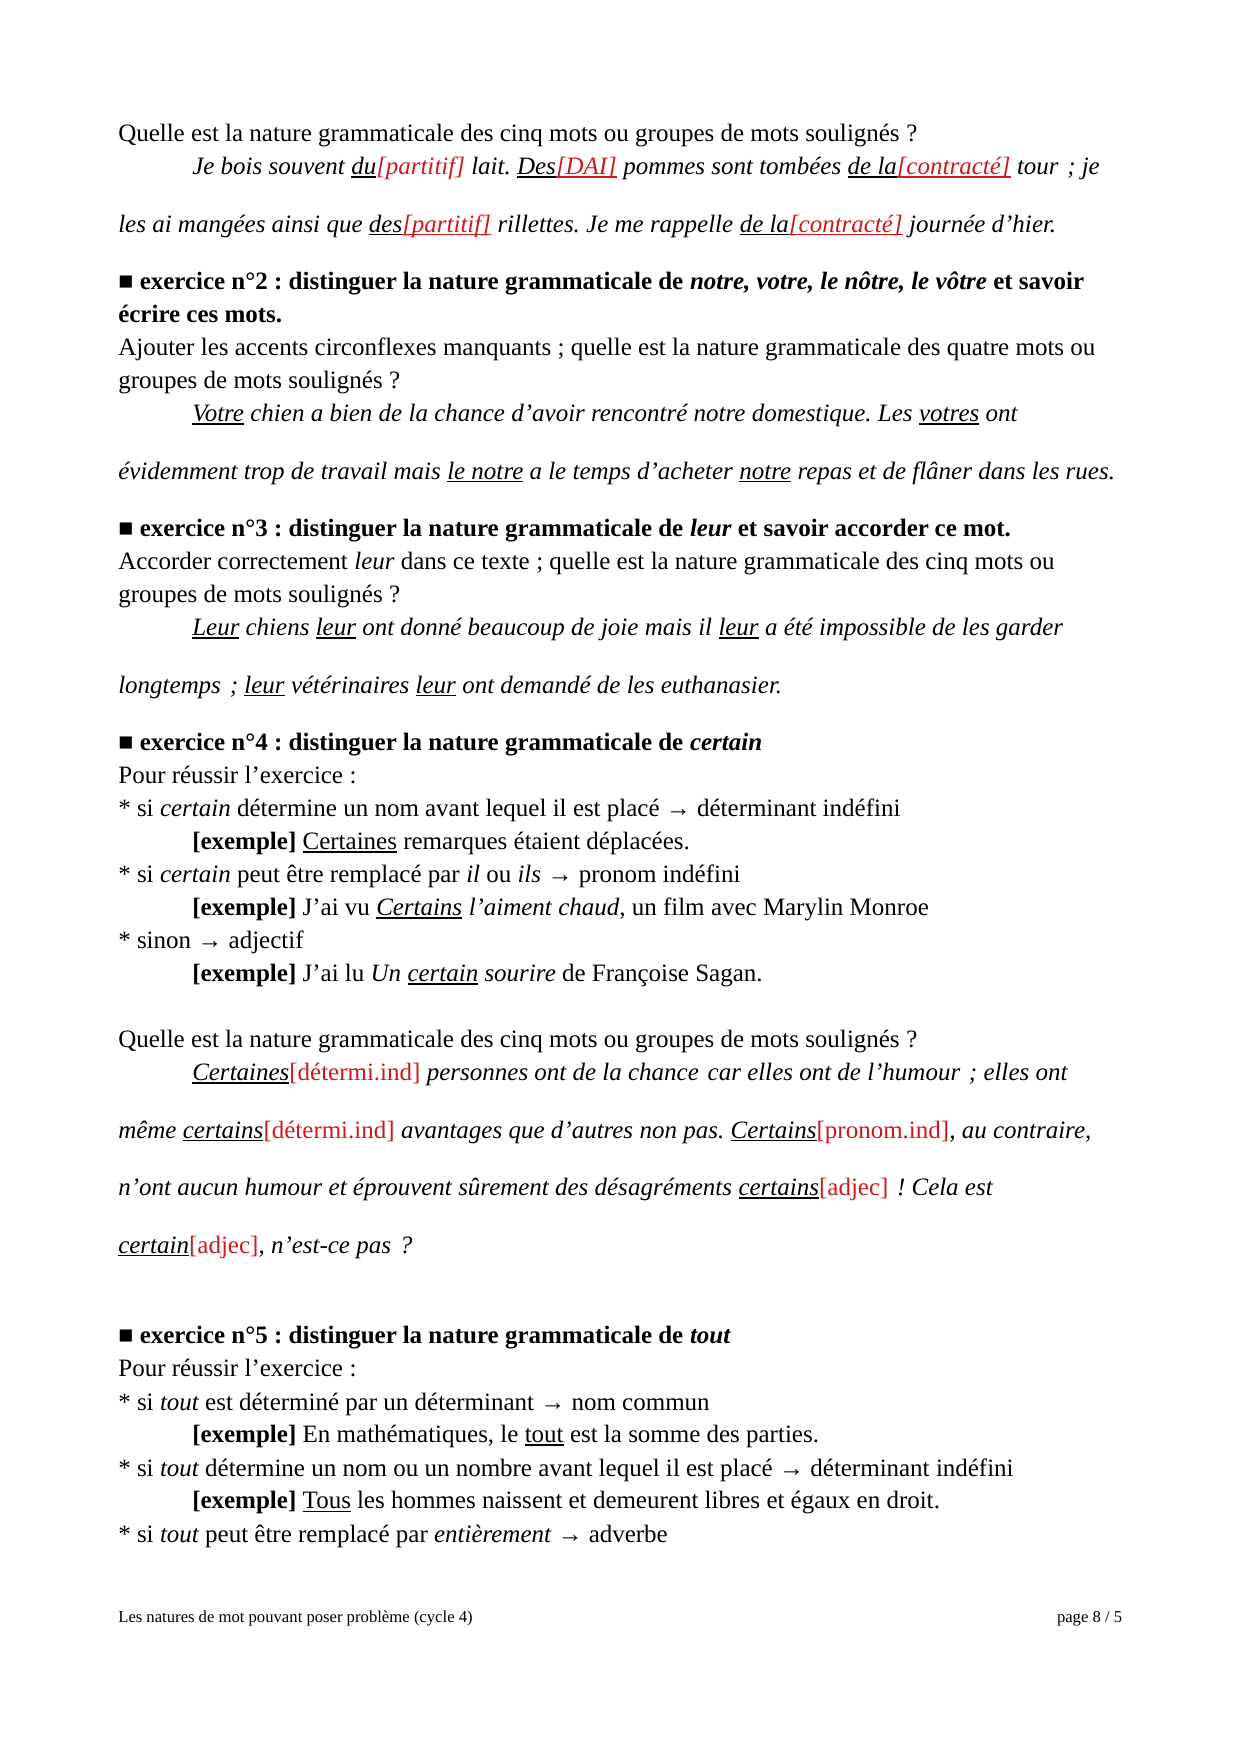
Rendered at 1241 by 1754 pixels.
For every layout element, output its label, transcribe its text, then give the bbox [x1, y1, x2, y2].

text * si tout détermine un nom ou un nombre avant lequel il est placé → déterminant indéfini [118, 1453, 1122, 1481]
text ■ exercice n°3 : distinguer la nature grammaticale de leur et savoir accorder ce mot. [118, 513, 1122, 542]
text ■ exercice n°2 : distinguer la nature grammaticale de notre, votre, le nôtre, le vôtre et savoir écrire ces mots. [118, 266, 1122, 328]
text Certaines[détermi.ind] personnes ont de la chance car elles ont de l’humour ; elles ont même certains[détermi.ind] avantages que d’autres non pas. Certains[pronom.ind], au contraire, n’ont aucun humour et éprouvent sûrement des désagréments certains[adjec] ! Cela est certain[adjec], n’est-ce pas ? [118, 1057, 1122, 1259]
text * si certain peut être remplacé par il ou ils → pronom indéfini [118, 859, 1122, 888]
text Pour réussir l’exercice : [118, 760, 1122, 789]
text * si tout peut être remplacé par entièrement → adverbe [118, 1519, 1122, 1547]
text Pour réussir l’exercice : [118, 1353, 1122, 1382]
text [exemple] J’ai vu Certains l’aiment chaud, un film avec Marylin Monroe [118, 892, 1122, 921]
text [exemple] Certaines remarques étaient déplacées. [118, 826, 1122, 855]
text * si tout est déterminé par un déterminant → nom commun [118, 1387, 1122, 1415]
text Quelle est la nature grammaticale des cinq mots ou groupes de mots soulignés ? [118, 118, 1122, 147]
text Leur chiens leur ont donné beaucoup de joie mais il leur a été impossible de les garder longtemps ; leur vétérinaires leur ont demandé de les euthanasier. [118, 612, 1122, 698]
text Quelle est la nature grammaticale des cinq mots ou groupes de mots soulignés ? [118, 1024, 1122, 1053]
text * sinon → adjectif [118, 925, 1122, 954]
text Votre chien a bien de la chance d’avoir rencontré notre domestique. Les votres ont évidemment trop de travail mais le notre a le temps d’acheter notre repas et de flâner dans les rues. [118, 398, 1122, 484]
text [exemple] En mathématiques, le tout est la somme des parties. [118, 1419, 1122, 1448]
text [exemple] J’ai lu Un certain sourire de Françoise Sagan. [118, 958, 1122, 987]
text Accorder correctement leur dans ce texte ; quelle est la nature grammaticale des cinq mots ou groupes de mots soulignés ? [118, 546, 1122, 608]
text ■ exercice n°4 : distinguer la nature grammaticale de certain [118, 727, 1122, 756]
text * si certain détermine un nom avant lequel il est placé → déterminant indéfini [118, 793, 1122, 822]
text Je bois souvent du[partitif] lait. Des[DAI] pommes sont tombées de la[contracté] tour ; je les ai mangées ainsi que des[partitif] rillettes. Je me rappelle de la[contracté] journée d’hier. [118, 151, 1122, 237]
text ■ exercice n°5 : distinguer la nature grammaticale de tout [118, 1321, 1122, 1349]
text [exemple] Tous les hommes naissent et demeurent libres et égaux en droit. [118, 1486, 1122, 1514]
text Ajouter les accents circonflexes manquants ; quelle est la nature grammaticale des quatre mots ou groupes de mots soulignés ? [118, 332, 1122, 394]
